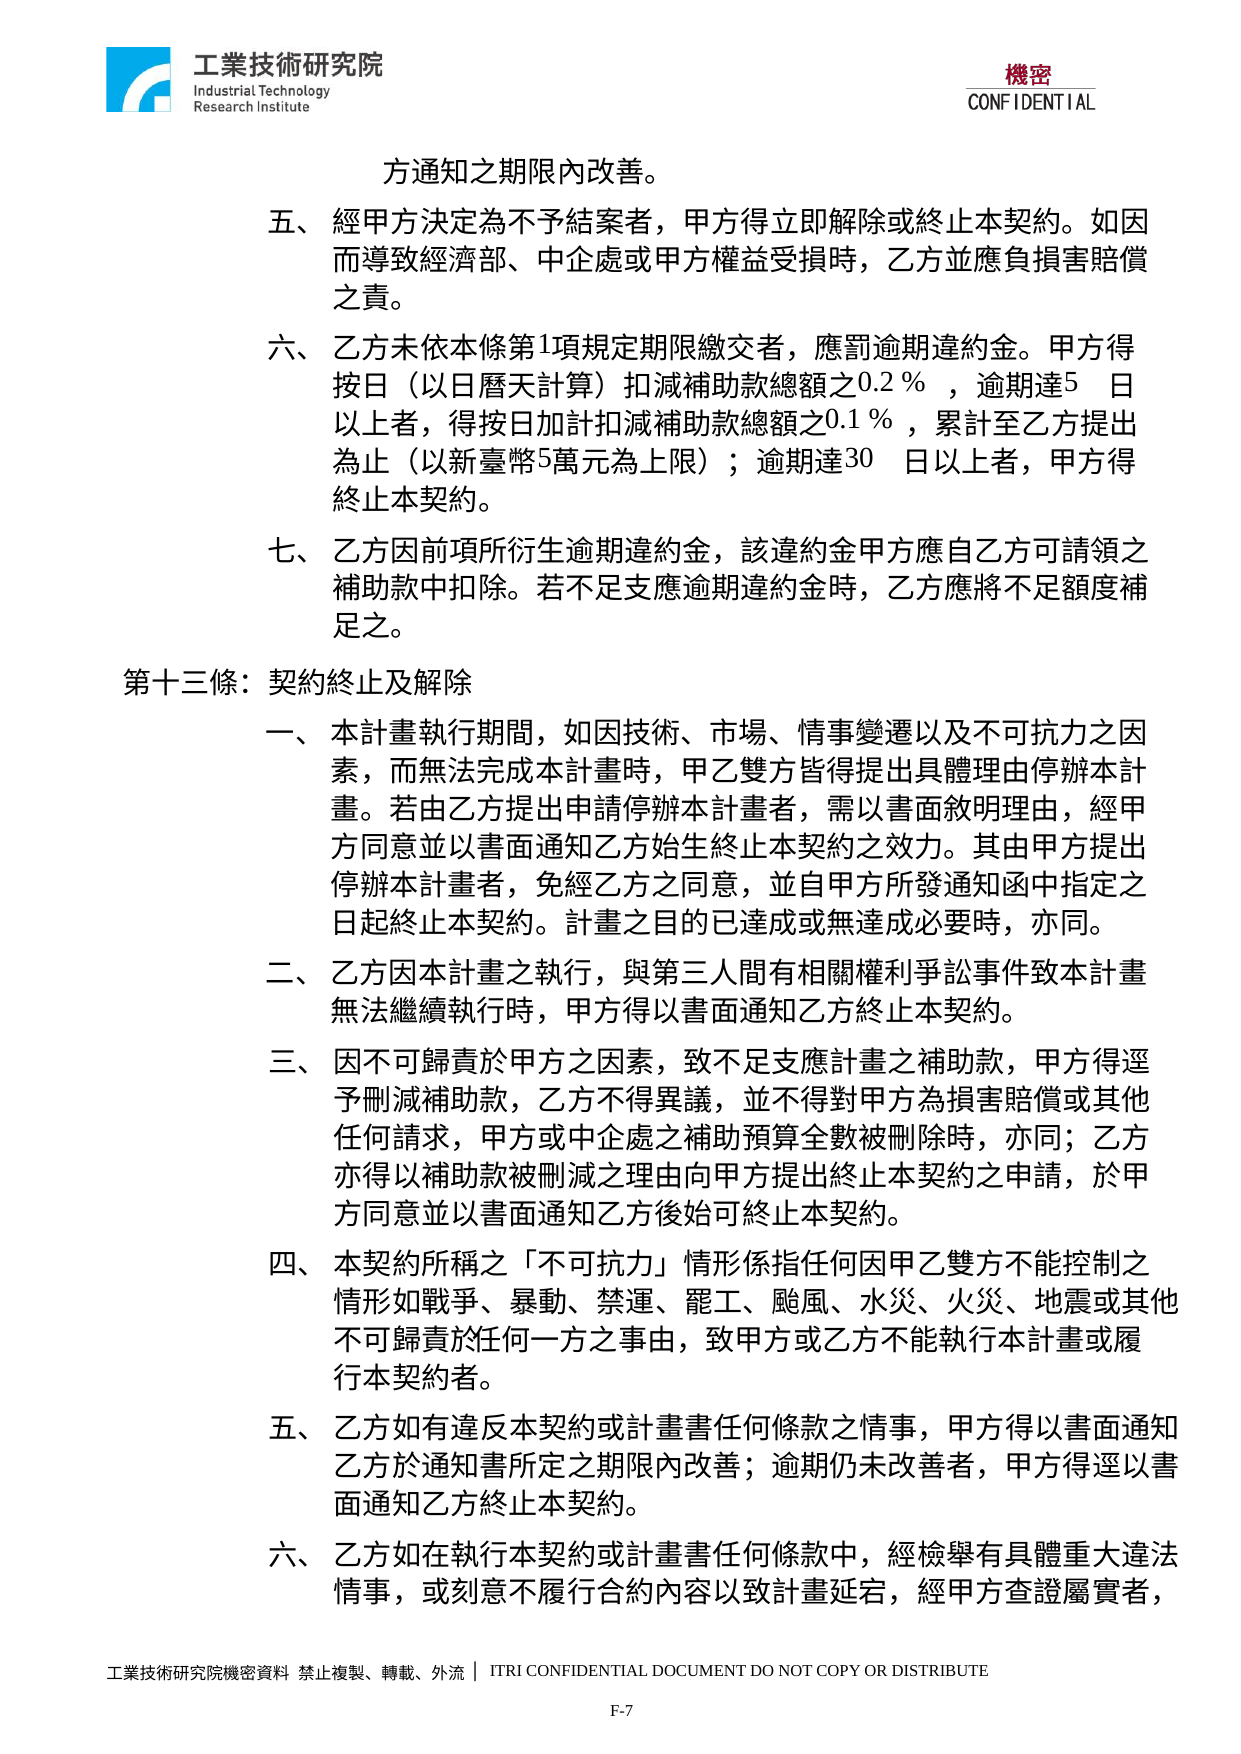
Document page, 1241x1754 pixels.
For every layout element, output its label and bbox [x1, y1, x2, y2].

picture [965, 60, 1096, 112]
picture [123, 47, 383, 112]
